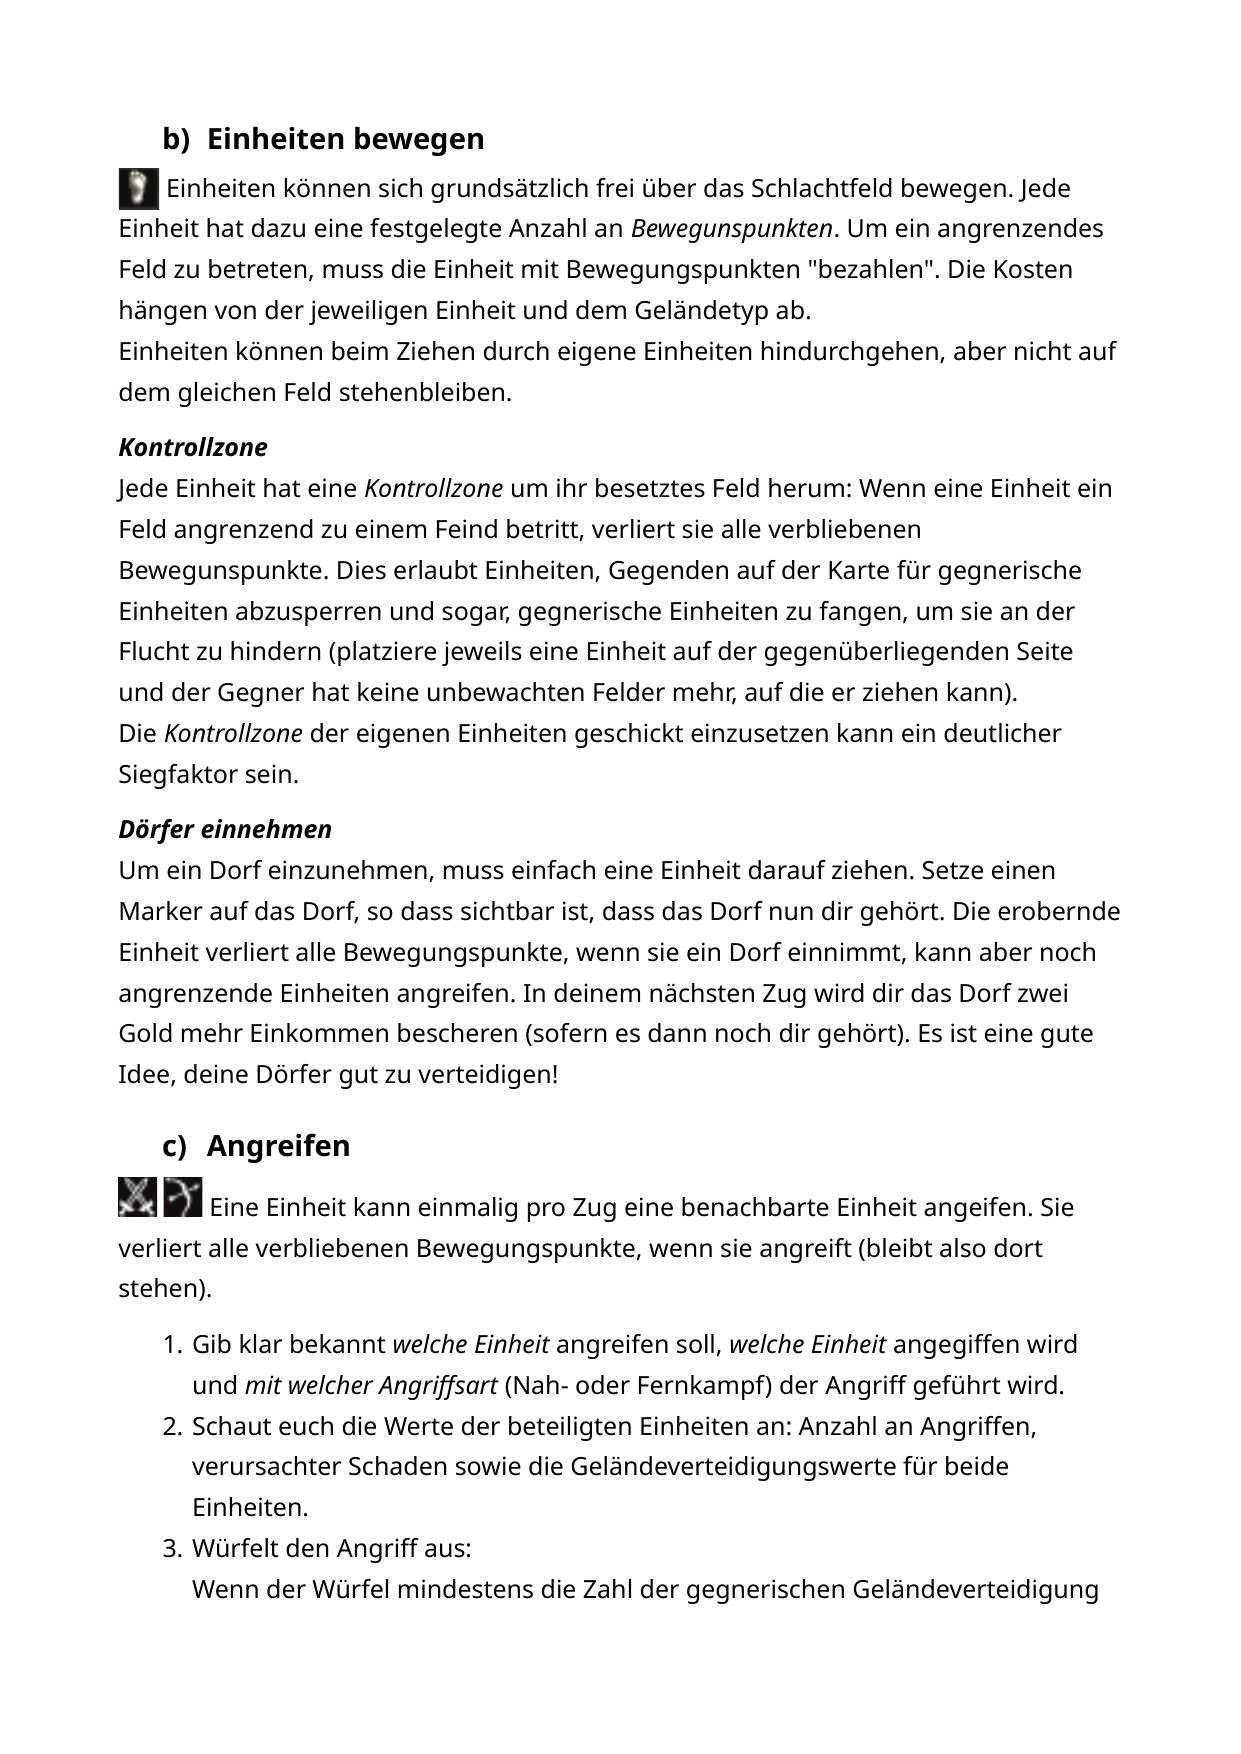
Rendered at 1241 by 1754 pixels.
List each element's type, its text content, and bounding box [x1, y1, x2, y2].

text Eine Einheit kann einmalig pro Zug eine benachbarte Einheit angeifen. Sie verliert alle verbliebenen Bewegungspunkte, wenn sie angreift (bleibt also dort stehen). [118, 1177, 1122, 1305]
subtitle Angreifen [162, 1125, 1122, 1164]
list Würfelt den Angriff aus: Wenn der Würfel mindestens die Zahl der gegnerischen Geländeverteidigung [162, 1531, 1122, 1606]
text Kontrollzone Jede Einheit hat eine Kontrollzone um ihr besetztes Feld herum: Wenn eine Einheit ein Feld angrenzend zu einem Feind betritt, verliert sie alle verbliebenen Bewegunspunkte. Dies erlaubt Einheiten, Gegenden auf der Karte für gegnerische Einheiten abzusperren und sogar, gegnerische Einheiten zu fangen, um sie an der Flucht zu hindern (platziere jeweils eine Einheit auf der gegenüberliegenden Seite und der Gegner hat keine unbewachten Felder mehr, auf die er ziehen kann). Die Kontrollzone der eigenen Einheiten geschickt einzusetzen kann ein deutlicher Siegfaktor sein. [118, 430, 1122, 791]
text Einheiten können sich grundsätzlich frei über das Schlachtfeld bewegen. Jede Einheit hat dazu eine festgelegte Anzahl an Bewegunspunkten. Um ein angrenzendes Feld zu betreten, muss die Einheit mit Bewegungspunkten "bezahlen". Die Kosten hängen von der jeweiligen Einheit und dem Geländetyp ab. Einheiten können beim Ziehen durch eigene Einheiten hindurchgehen, aber nicht auf dem gleichen Feld stehenbleiben. [118, 170, 1122, 408]
list Schaut euch die Werte der beteiligten Einheiten an: Anzahl an Angriffen, verursachter Schaden sowie die Geländeverteidigungswerte für beide Einheiten. [162, 1408, 1122, 1524]
picture [118, 1177, 158, 1217]
text Dörfer einnehmen Um ein Dorf einzunehmen, muss einfach eine Einheit darauf ziehen. Setze einen Marker auf das Dorf, so dass sichtbar ist, dass das Dorf nun dir gehört. Die erobernde Einheit verliert alle Bewegungspunkte, wenn sie ein Dorf einnimmt, kann aber noch angrenzende Einheiten angreifen. In deinem nächsten Zug wird dir das Dorf zwei Gold mehr Einkommen bescheren (sofern es dann noch dir gehört). Es ist eine gute Idee, deine Dörfer gut zu verteidigen! [118, 812, 1122, 1091]
picture [118, 168, 160, 210]
list Gib klar bekannt welche Einheit angreifen soll, welche Einheit angegiffen wird und mit welcher Angriffsart (Nah- oder Fernkampf) der Angriff geführt wird. [162, 1326, 1122, 1401]
subtitle Einheiten bewegen [162, 118, 1122, 158]
picture [163, 1177, 203, 1217]
